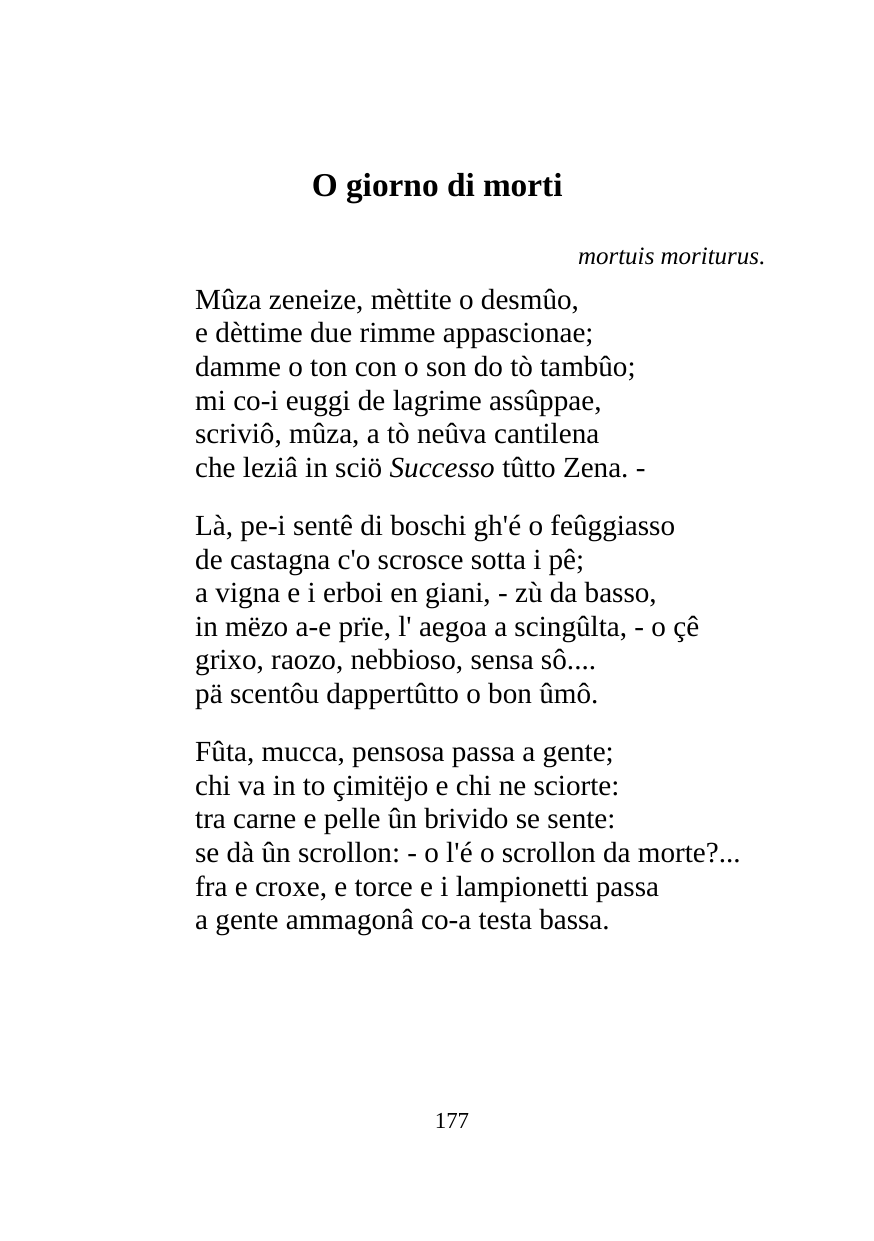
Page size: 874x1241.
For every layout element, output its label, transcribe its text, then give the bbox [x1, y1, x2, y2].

text Mûza zeneize, mèttite o desmûo, e dèttime due rimme appascionae; damme o ton con o son do tò tambûo; mi co-i euggi de lagrime assûppae, scriviô, mûza, a tò neûva cantilena che leziâ in sciö Successo tûtto Zena. - [195, 282, 768, 483]
subtitle O giorno di morti [106, 165, 768, 203]
text Là, pe-i sentê di boschi gh'é o feûggiasso de castagna c'o scrosce sotta i pê; a vigna e i erboi en giani, - zù da basso, in mëzo a-e prïe, l' aegoa a scingûlta, - o çê grixo, raozo, nebbioso, sensa sô.... pä scentôu dappertûtto o bon ûmô. [195, 508, 768, 709]
text mortuis moriturus. [106, 241, 768, 269]
text Fûta, mucca, pensosa passa a gente; chi va in to çimitëjo e chi ne sciorte: tra carne e pelle ûn brivido se sente: se dà ûn scrollon: - o l'é o scrollon da morte?... fra e croxe, e torce e i lampionetti passa a gente ammagonâ co-a testa bassa. [195, 734, 768, 936]
